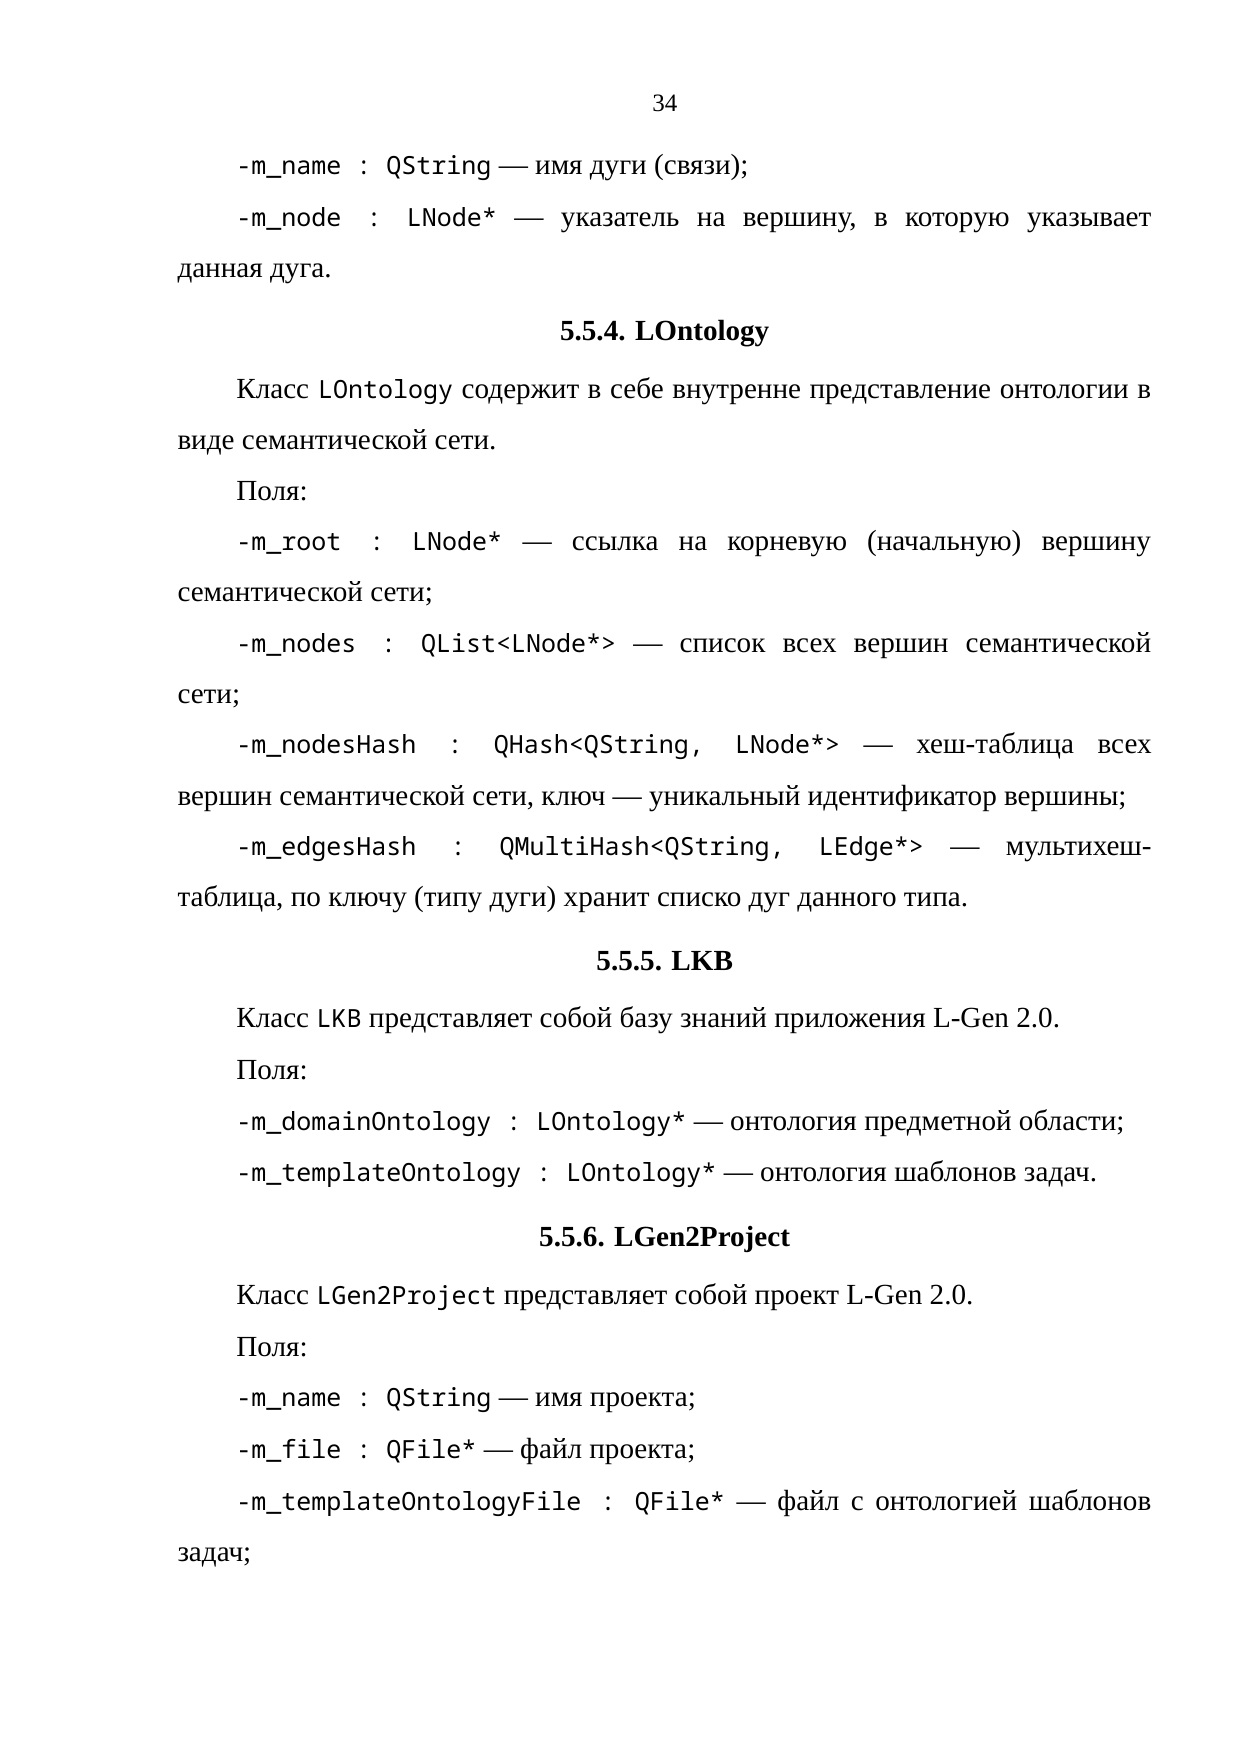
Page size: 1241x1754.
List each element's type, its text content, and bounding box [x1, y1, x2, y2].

text -m_root : LNode* — ссылка на корневую (начальную) вершину семантической сети; [177, 523, 1152, 608]
text -m_node : LNode* — указатель на вершину, в которую указывает данная дуга. [177, 199, 1152, 283]
text -m_nodesHash : QHash<QString, LNode*> — хеш-таблица всех вершин семантической сети, ключ — уникальный идентификатор вершины; [177, 726, 1152, 811]
text -m_domainOntology : LOntology* — онтология предметной области; [177, 1103, 1152, 1137]
text Поля: [177, 473, 1152, 506]
text Класс LKB представляет собой базу знаний приложения L-Gen 2.0. [177, 1000, 1152, 1035]
text -m_name : QString — имя дуги (связи); [177, 147, 1152, 181]
subtitle LGen2Project [177, 1219, 1152, 1253]
text -m_templateOntologyFile : QFile* — файл с онтологией шаблонов задач; [177, 1483, 1152, 1568]
text -m_edgesHash : QMultiHash<QString, LEdge*> — мультихеш-таблица, по ключу (типу дуги) хранит списко дуг данного типа. [177, 828, 1152, 913]
text Поля: [177, 1329, 1152, 1362]
text -m_file : QFile* — файл проекта; [177, 1431, 1152, 1466]
text Класс LOntology содержит в себе внутренне представление онтологии в виде семантической сети. [177, 371, 1152, 456]
subtitle LKB [177, 943, 1152, 976]
text -m_templateOntology : LOntology* — онтология шаблонов задач. [177, 1154, 1152, 1189]
text Поля: [177, 1052, 1152, 1086]
text Класс LGen2Project представляет собой проект L-Gen 2.0. [177, 1277, 1152, 1312]
text -m_nodes : QList<LNode*> — список всех вершин семантической сети; [177, 625, 1152, 709]
subtitle LOntology [177, 313, 1152, 347]
text -m_name : QString — имя проекта; [177, 1379, 1152, 1414]
